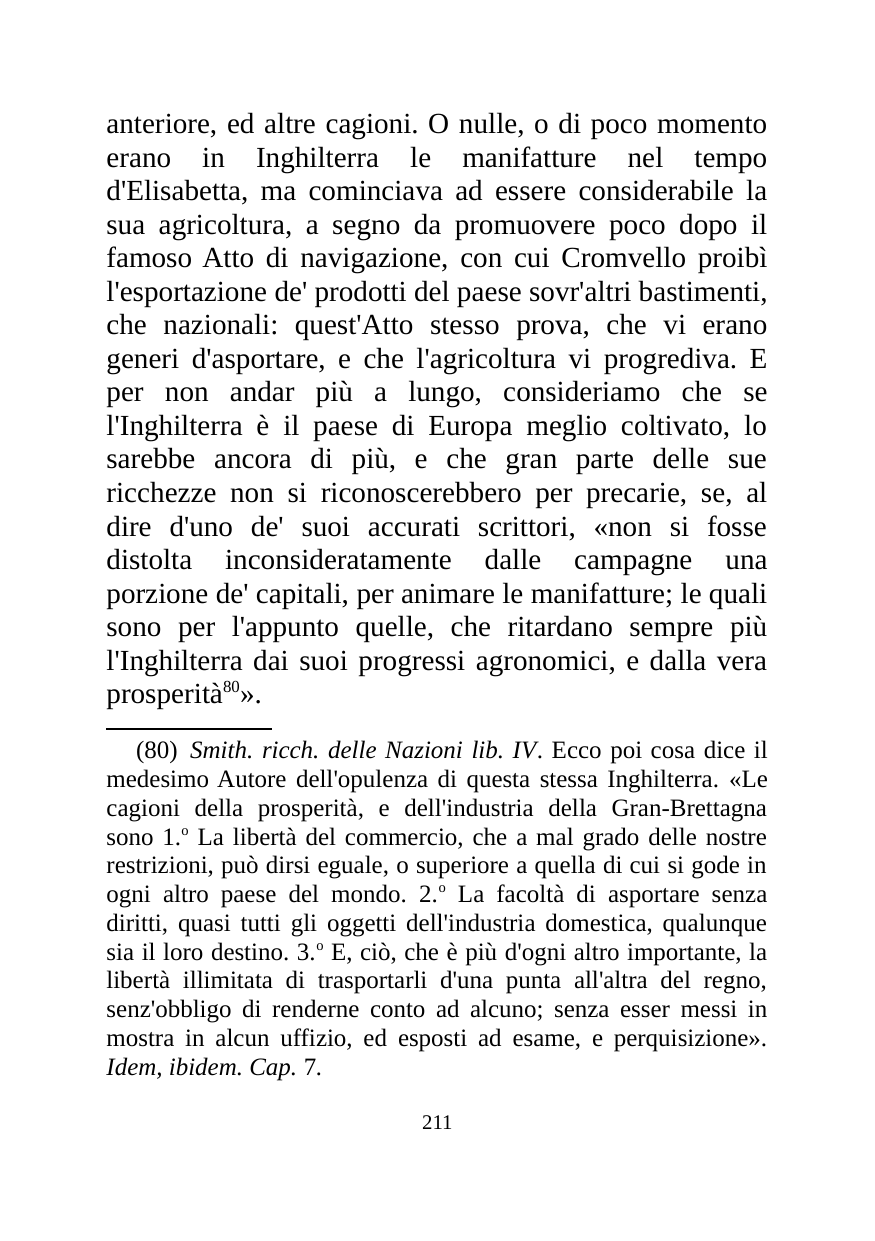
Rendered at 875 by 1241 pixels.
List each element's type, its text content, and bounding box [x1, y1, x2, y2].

text anteriore, ed altre cagioni. O nulle, o di poco momento erano in Inghilterra le manifatture nel tempo d'Elisabetta, ma cominciava ad essere considerabile la sua agricoltura, a segno da promuovere poco dopo il famoso Atto di navigazione, con cui Cromvello proibì l'esportazione de' prodotti del paese sovr'altri bastimenti, che nazionali: quest'Atto stesso prova, che vi erano generi d'asportare, e che l'agricoltura vi progrediva. E per non andar più a lungo, consideriamo che se l'Inghilterra è il paese di Europa meglio coltivato, lo sarebbe ancora di più, e che gran parte delle sue ricchezze non si riconoscerebbero per precarie, se, al dire d'uno de' suoi accurati scrittori, «non si fosse distolta inconsideratamente dalle campagne una porzione de' capitali, per animare le manifatture; le quali sono per l'appunto quelle, che ritardano sempre più l'Inghilterra dai suoi progressi agronomici, e dalla vera prosperità». [106, 106, 768, 710]
text Smith. ricch. delle Nazioni lib. IV. Ecco poi cosa dice il medesimo Autore dell'opulenza di questa stessa Inghilterra. «Le cagioni della prosperità, e dell'industria della Gran-Brettagna sono 1.o La libertà del commercio, che a mal grado delle nostre restrizioni, può dirsi eguale, o superiore a quella di cui si gode in ogni altro paese del mondo. 2.o La facoltà di asportare senza diritti, quasi tutti gli oggetti dell'industria domestica, qualunque sia il loro destino. 3.o E, ciò, che è più d'ogni altro importante, la libertà illimitata di trasportarli d'una punta all'altra del regno, senz'obbligo di renderne conto ad alcuno; senza esser messi in mostra in alcun uffizio, ed esposti ad esame, e perquisizione». Idem, ibidem. Cap. 7. [106, 735, 768, 1080]
